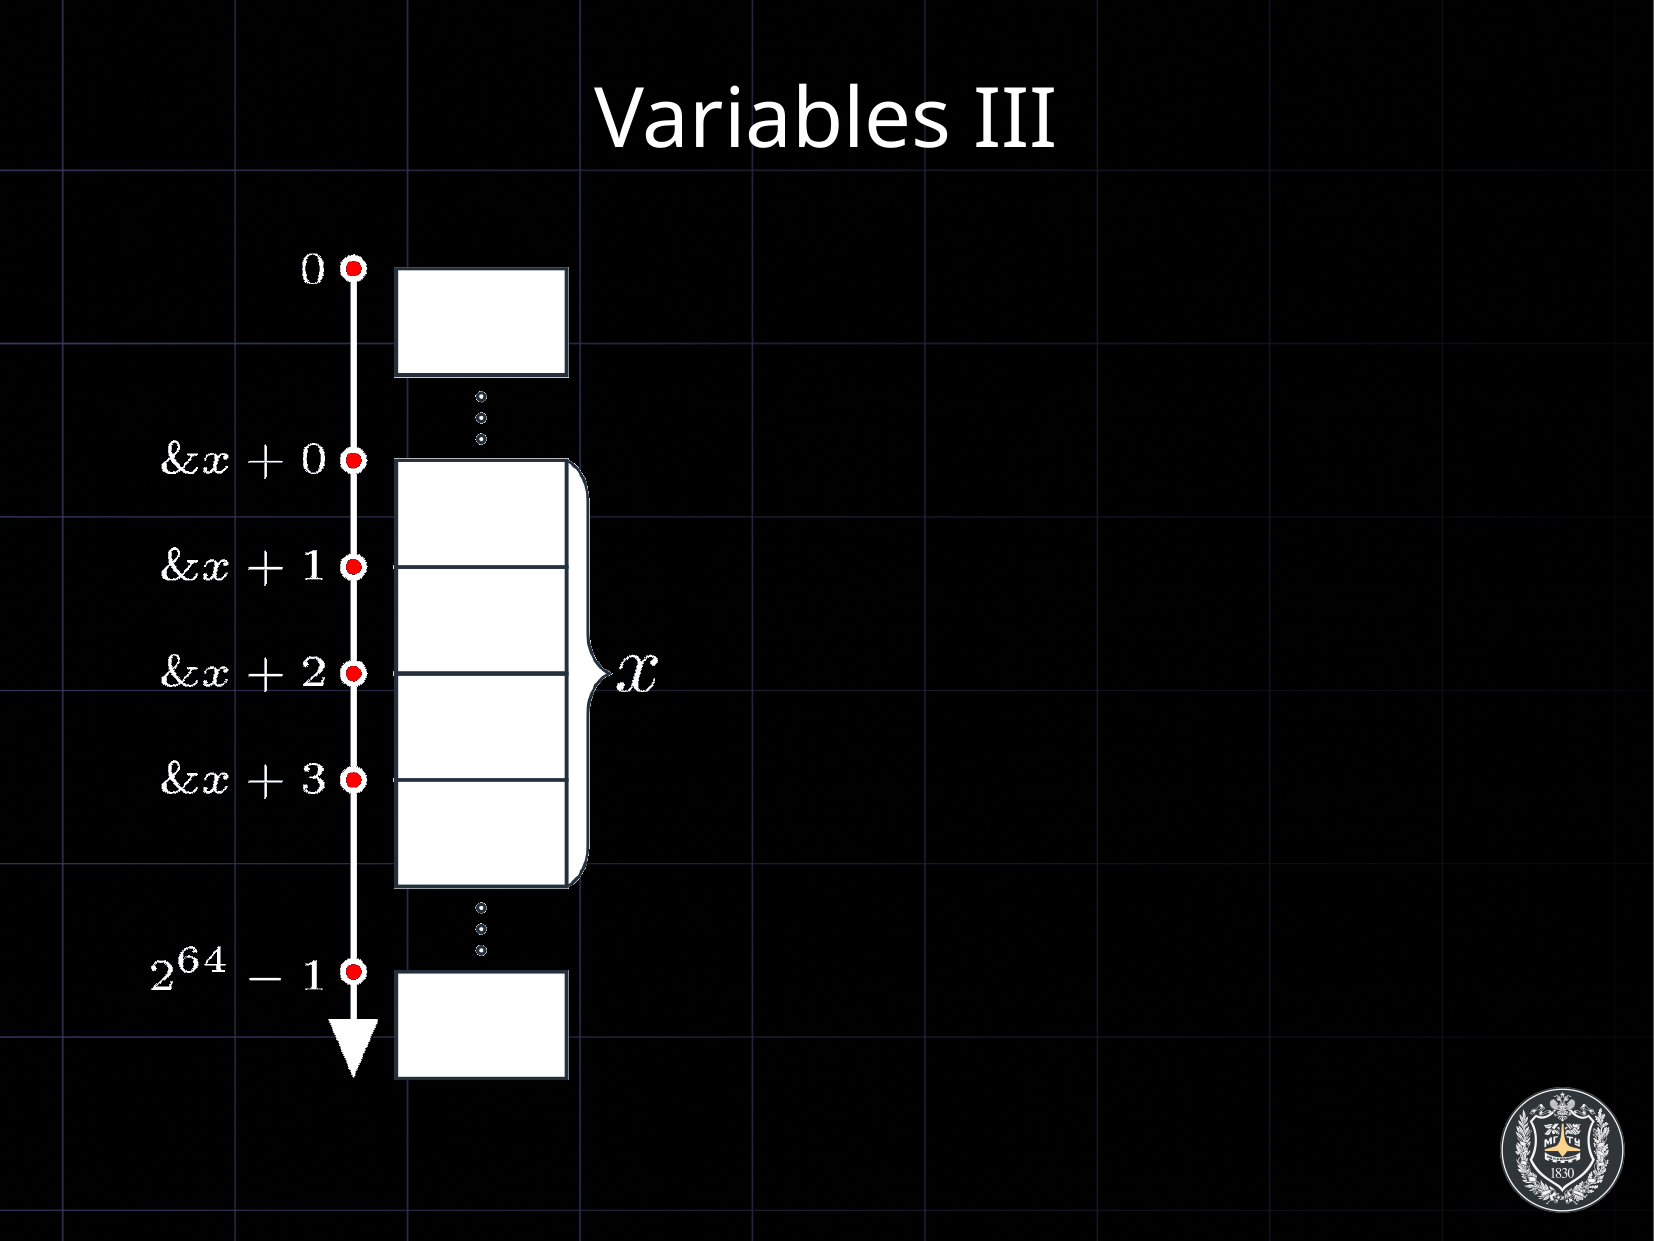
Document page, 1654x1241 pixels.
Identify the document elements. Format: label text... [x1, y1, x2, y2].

title Variables III [82, 37, 1571, 193]
picture [0, 0, 1654, 1241]
